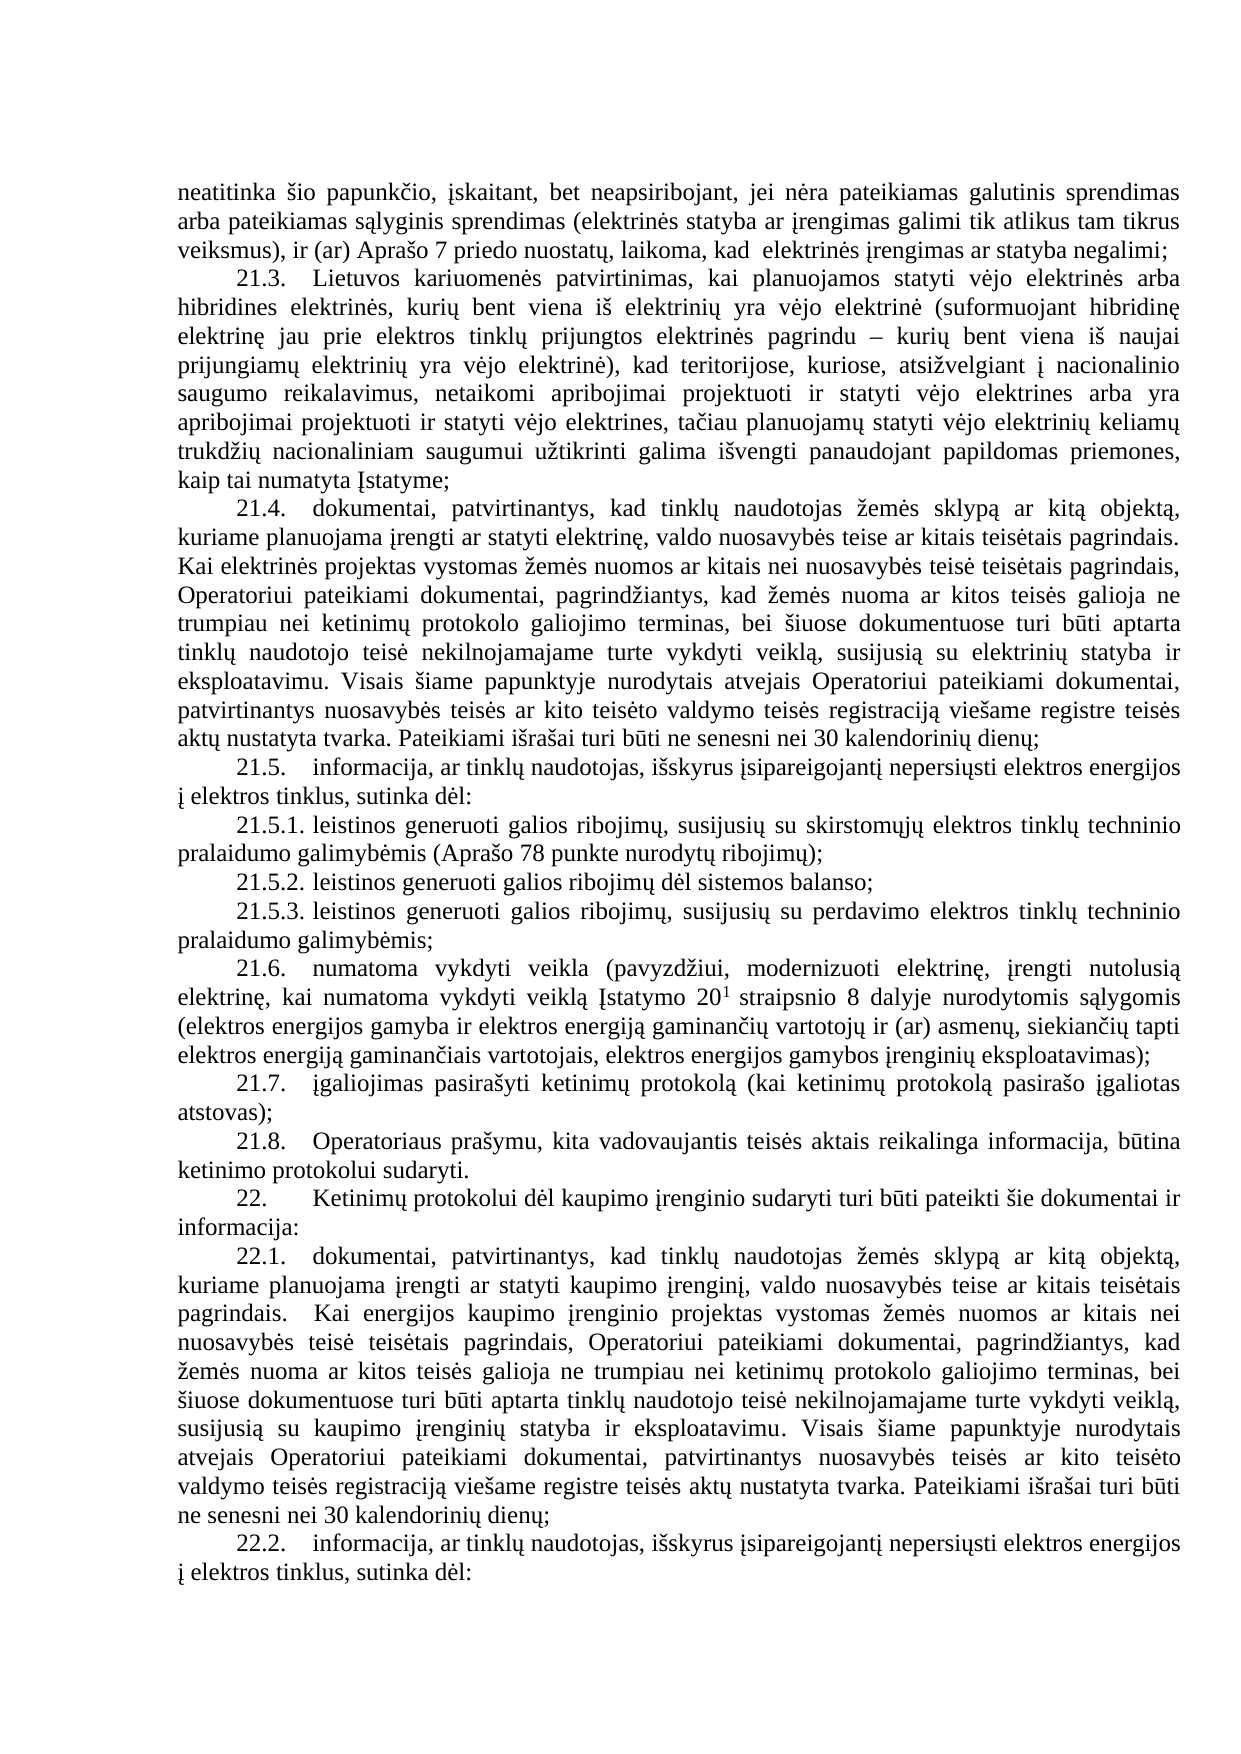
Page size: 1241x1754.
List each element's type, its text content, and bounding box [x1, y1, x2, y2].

text 22. Ketinimų protokolui dėl kaupimo įrenginio sudaryti turi būti pateikti šie dokumentai ir informacija: [177, 1183, 1181, 1241]
text 21.7. įgaliojimas pasirašyti ketinimų protokolą (kai ketinimų protokolą pasirašo įgaliotas atstovas); [177, 1068, 1181, 1126]
text 21.6. numatoma vykdyti veikla (pavyzdžiui, modernizuoti elektrinę, įrengti nutolusią elektrinę, kai numatoma vykdyti veiklą Įstatymo 201 straipsnio 8 dalyje nurodytomis sąlygomis (elektros energijos gamyba ir elektros energiją gaminančių vartotojų ir (ar) asmenų, siekiančių tapti elektros energiją gaminančiais vartotojais, elektros energijos gamybos įrenginių eksploatavimas); [177, 953, 1181, 1068]
text neatitinka šio papunkčio, įskaitant, bet neapsiribojant, jei nėra pateikiamas galutinis sprendimas arba pateikiamas sąlyginis sprendimas (elektrinės statyba ar įrengimas galimi tik atlikus tam tikrus veiksmus), ir (ar) Aprašo 7 priedo nuostatų, laikoma, kad elektrinės įrengimas ar statyba negalimi; [177, 177, 1181, 263]
text 21.5.2. leistinos generuoti galios ribojimų dėl sistemos balanso; [177, 867, 1181, 896]
text 22.1. dokumentai, patvirtinantys, kad tinklų naudotojas žemės sklypą ar kitą objektą, kuriame planuojama įrengti ar statyti kaupimo įrenginį, valdo nuosavybės teise ar kitais teisėtais pagrindais. Kai energijos kaupimo įrenginio projektas vystomas žemės nuomos ar kitais nei nuosavybės teisė teisėtais pagrindais, Operatoriui pateikiami dokumentai, pagrindžiantys, kad žemės nuoma ar kitos teisės galioja ne trumpiau nei ketinimų protokolo galiojimo terminas, bei šiuose dokumentuose turi būti aptarta tinklų naudotojo teisė nekilnojamajame turte vykdyti veiklą, susijusią su kaupimo įrenginių statyba ir eksploatavimu. Visais šiame papunktyje nurodytais atvejais Operatoriui pateikiami dokumentai, patvirtinantys nuosavybės teisės ar kito teisėto valdymo teisės registraciją viešame registre teisės aktų nustatyta tvarka. Pateikiami išrašai turi būti ne senesni nei 30 kalendorinių dienų; [177, 1241, 1181, 1528]
text 21.5.3. leistinos generuoti galios ribojimų, susijusių su perdavimo elektros tinklų techninio pralaidumo galimybėmis; [177, 896, 1181, 953]
text 22.2. informacija, ar tinklų naudotojas, išskyrus įsipareigojantį nepersiųsti elektros energijos į elektros tinklus, sutinka dėl: [177, 1528, 1181, 1586]
text 21.5. informacija, ar tinklų naudotojas, išskyrus įsipareigojantį nepersiųsti elektros energijos į elektros tinklus, sutinka dėl: [177, 752, 1181, 810]
text 21.5.1. leistinos generuoti galios ribojimų, susijusių su skirstomųjų elektros tinklų techninio pralaidumo galimybėmis (Aprašo ‎78 punkte nurodytų ribojimų); [177, 810, 1181, 867]
text 21.8. Operatoriaus prašymu, kita vadovaujantis teisės aktais reikalinga informacija, būtina ketinimo protokolui sudaryti. [177, 1126, 1181, 1183]
text 21.4. dokumentai, patvirtinantys, kad tinklų naudotojas žemės sklypą ar kitą objektą, kuriame planuojama įrengti ar statyti elektrinę, valdo nuosavybės teise ar kitais teisėtais pagrindais. Kai elektrinės projektas vystomas žemės nuomos ar kitais nei nuosavybės teisė teisėtais pagrindais, Operatoriui pateikiami dokumentai, pagrindžiantys, kad žemės nuoma ar kitos teisės galioja ne trumpiau nei ketinimų protokolo galiojimo terminas, bei šiuose dokumentuose turi būti aptarta tinklų naudotojo teisė nekilnojamajame turte vykdyti veiklą, susijusią su elektrinių statyba ir eksploatavimu. Visais šiame papunktyje nurodytais atvejais Operatoriui pateikiami dokumentai, patvirtinantys nuosavybės teisės ar kito teisėto valdymo teisės registraciją viešame registre teisės aktų nustatyta tvarka. Pateikiami išrašai turi būti ne senesni nei 30 kalendorinių dienų; [177, 493, 1181, 752]
text 21.3. Lietuvos kariuomenės patvirtinimas, kai planuojamos statyti vėjo elektrinės arba hibridines elektrinės, kurių bent viena iš elektrinių yra vėjo elektrinė (suformuojant hibridinę elektrinę jau prie elektros tinklų prijungtos elektrinės pagrindu – kurių bent viena iš naujai prijungiamų elektrinių yra vėjo elektrinė), kad teritorijose, kuriose, atsižvelgiant į nacionalinio saugumo reikalavimus, netaikomi apribojimai projektuoti ir statyti vėjo elektrines arba yra apribojimai projektuoti ir statyti vėjo elektrines, tačiau planuojamų statyti vėjo elektrinių keliamų trukdžių nacionaliniam saugumui užtikrinti galima išvengti panaudojant papildomas priemones, kaip tai numatyta Įstatyme; [177, 263, 1181, 493]
